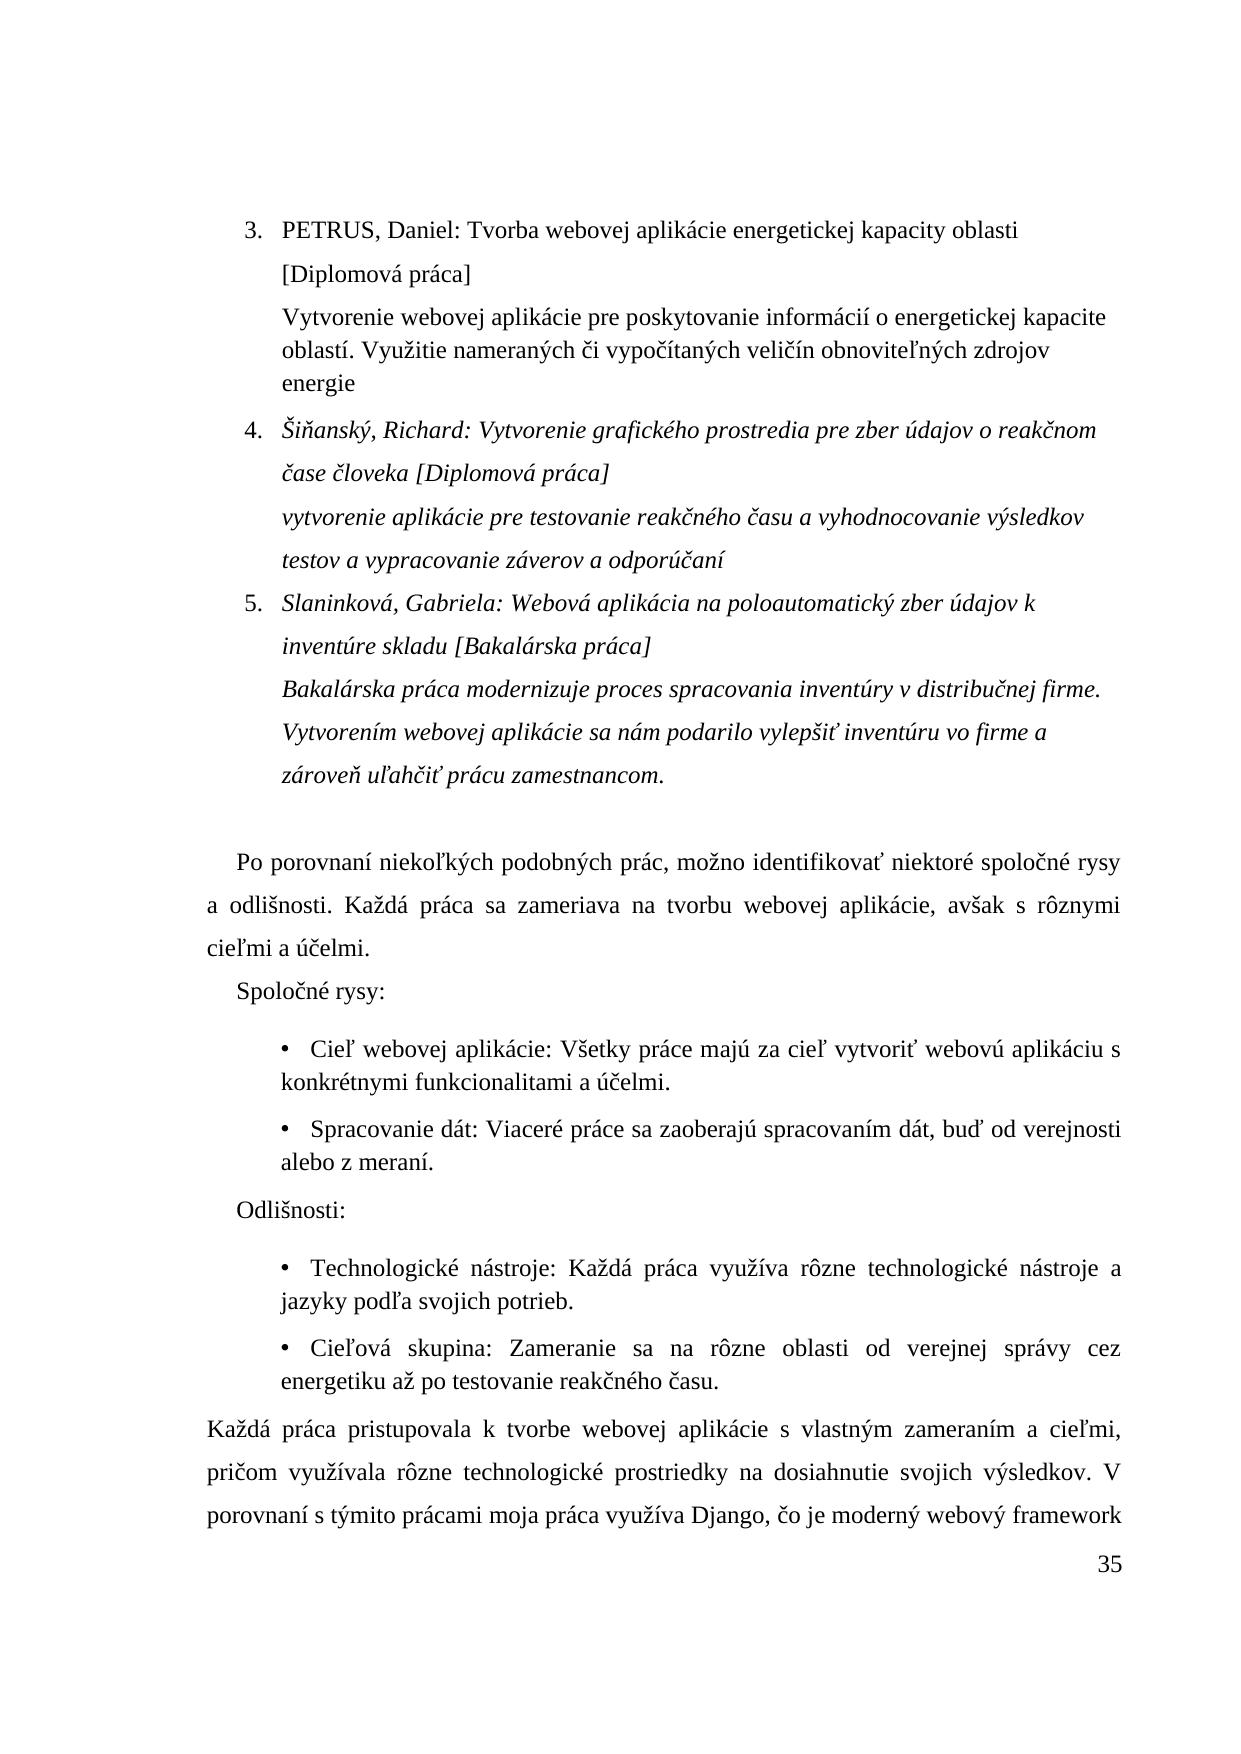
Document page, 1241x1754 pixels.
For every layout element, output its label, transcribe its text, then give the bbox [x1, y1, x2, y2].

list Bakalárska práca modernizuje proces spracovania inventúry v distribučnej firme. Vytvorením webovej aplikácie sa nám podarilo vylepšiť inventúru vo firme a zároveň uľahčiť prácu zamestnancom. [244, 674, 1122, 789]
list vytvorenie aplikácie pre testovanie reakčného času a vyhodnocovanie výsledkov testov a vypracovanie záverov a odporúčaní [244, 502, 1122, 573]
list Šiňanský, Richard: Vytvorenie grafického prostredia pre zber údajov o reakčnom čase človeka [Diplomová práca] [244, 415, 1122, 487]
list Spracovanie dát: Viaceré práce sa zaoberajú spracovaním dát, buď od verejnosti alebo z meraní. [251, 1114, 1122, 1176]
text Každá práca pristupovala k tvorbe webovej aplikácie s vlastným zameraním a cieľmi, pričom využívala rôzne technologické prostriedky na dosiahnutie svojich výsledkov. V porovnaní s týmito prácami moja práca využíva Django, čo je moderný webový framework [207, 1414, 1122, 1529]
list Vytvorenie webovej aplikácie pre poskytovanie informácií o energetickej kapacite oblastí. Využitie nameraných či vypočítaných veličín obnoviteľných zdrojov energie [244, 302, 1122, 397]
list Slaninková, Gabriela: Webová aplikácia na poloautomatický zber údajov k inventúre skladu [Bakalárska práca] [244, 588, 1122, 660]
list Cieľ webovej aplikácie: Všetky práce majú za cieľ vytvoriť webovú aplikáciu s konkrétnymi funkcionalitami a účelmi. [251, 1034, 1122, 1096]
text Po porovnaní niekoľkých podobných prác, možno identifikovať niektoré spoločné rysy a odlišnosti. Každá práca sa zameriava na tvorbu webovej aplikácie, avšak s rôznymi cieľmi a účelmi. [207, 847, 1122, 962]
text Odlišnosti: [207, 1195, 1122, 1224]
text Spoločné rysy: [207, 976, 1122, 1005]
list Technologické nástroje: Každá práca využíva rôzne technologické nástroje a jazyky podľa svojich potrieb. [251, 1253, 1122, 1314]
list PETRUS, Daniel: Tvorba webovej aplikácie energetickej kapacity oblasti [Diplomová práca] [244, 216, 1122, 287]
list Cieľová skupina: Zameranie sa na rôzne oblasti od verejnej správy cez energetiku až po testovanie reakčného času. [251, 1333, 1122, 1395]
